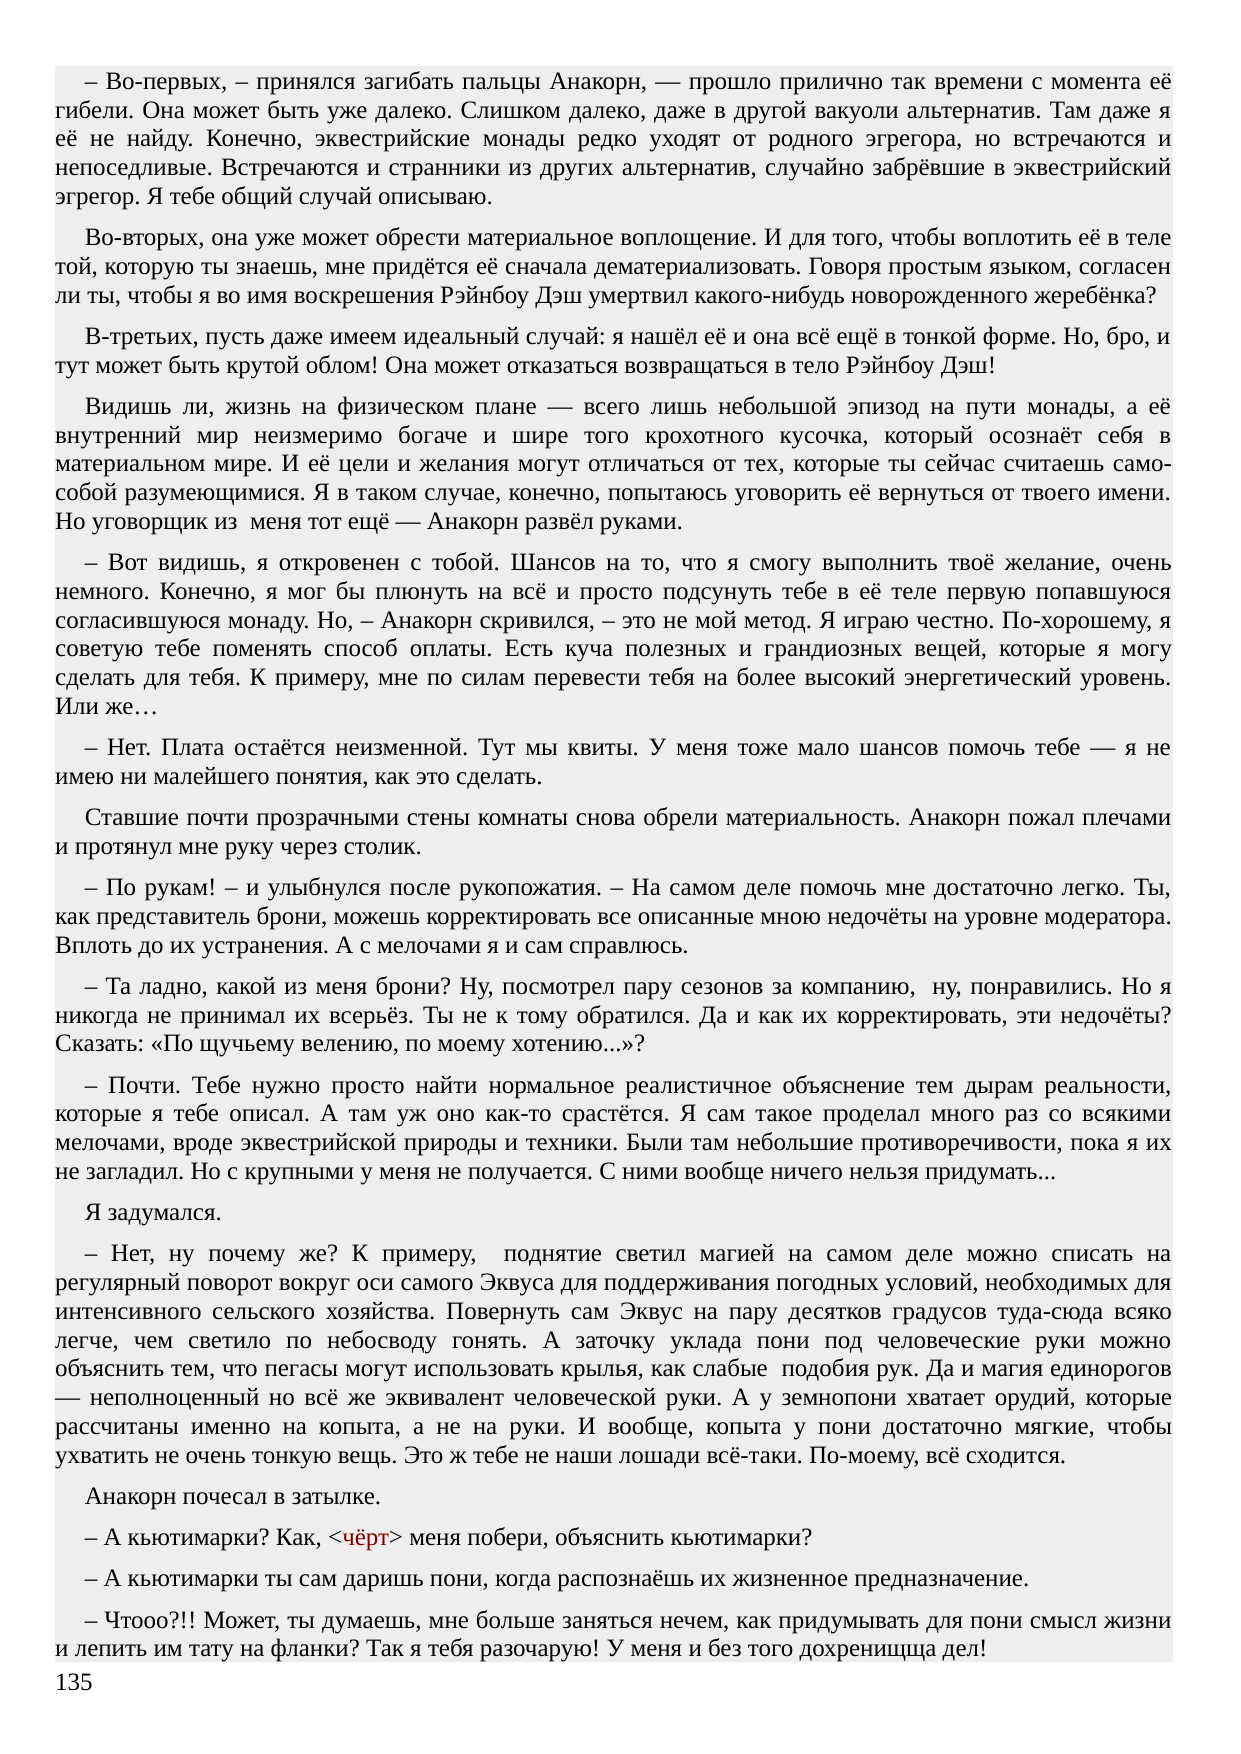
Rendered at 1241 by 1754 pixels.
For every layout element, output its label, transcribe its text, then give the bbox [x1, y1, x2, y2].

text Во-вторых, она уже может обрести материальное воплощение. И для того, чтобы воплотить её в теле той, которую ты знаешь, мне придётся её сначала дематериализовать. Говоря простым языком, согласен ли ты, чтобы я во имя воскрешения Рэйнбоу Дэш умертвил какого-нибудь новорожденного жеребёнка? [55, 222, 1173, 308]
text – А кьютимарки? Как, <чёрт> меня побери, объяснить кьютимарки? [55, 1522, 1173, 1551]
text – Вот видишь, я откровенен с тобой. Шансов на то, что я смогу выполнить твоё желание, очень немного. Конечно, я мог бы плюнуть на всё и просто подсунуть тебе в её теле первую попавшуюся согласившуюся монаду. Но, – Анакорн скривился, – это не мой метод. Я играю честно. По-хорошему, я советую тебе поменять способ оплаты. Есть куча полезных и грандиозных вещей, которые я могу сделать для тебя. К примеру, мне по силам перевести тебя на более высокий энергетический уровень. Или же… [55, 547, 1173, 720]
text – А кьютимарки ты сам даришь пони, когда распознаёшь их жизненное предназначение. [55, 1563, 1173, 1592]
text – Нет. Плата остаётся неизменной. Тут мы квиты. У меня тоже мало шансов помочь тебе — я не имею ни малейшего понятия, как это сделать. [55, 732, 1173, 790]
text – Чтооо?!! Может, ты думаешь, мне больше заняться нечем, как придумывать для пони смысл жизни и лепить им тату на фланки? Так я тебя разочарую! У меня и без того дохренищща дел! [55, 1605, 1173, 1662]
text – Почти. Тебе нужно просто найти нормальное реалистичное объяснение тем дырам реальности, которые я тебе описал. А там уж оно как-то срастётся. Я сам такое проделал много раз со всякими мелочами, вроде эквестрийской природы и техники. Были там небольшие противоречивости, пока я их не загладил. Но с крупными у меня не получается. С ними вообще ничего нельзя придумать... [55, 1070, 1173, 1185]
text В-третьих, пусть даже имеем идеальный случай: я нашёл её и она всё ещё в тонкой форме. Но, бро, и тут может быть крутой облом! Она может отказаться возвращаться в тело Рэйнбоу Дэш! [55, 321, 1173, 378]
text Я задумался. [55, 1197, 1173, 1226]
text – Нет, ну почему же? К примеру, поднятие светил магией на самом деле можно списать на регулярный поворот вокруг оси самого Эквуса для поддерживания погодных условий, необходимых для интенсивного сельского хозяйства. Повернуть сам Эквус на пару десятков градусов туда-сюда всяко легче, чем светило по небосводу гонять. А заточку уклада пони под человеческие руки можно объяснить тем, что пегасы могут использовать крылья, как слабые подобия рук. Да и магия единорогов — неполноценный но всё же эквивалент человеческой руки. А у земнопони хватает орудий, которые рассчитаны именно на копыта, а не на руки. И вообще, копыта у пони достаточно мягкие, чтобы ухватить не очень тонкую вещь. Это ж тебе не наши лошади всё-таки. По-моему, всё сходится. [55, 1238, 1173, 1468]
text Анакорн почесал в затылке. [55, 1481, 1173, 1510]
text – По рукам! – и улыбнулся после рукопожатия. – На самом деле помочь мне достаточно легко. Ты, как представитель брони, можешь корректировать все описанные мною недочёты на уровне модератора. Вплоть до их устранения. А с мелочами я и сам справлюсь. [55, 872, 1173, 958]
text – Та ладно, какой из меня брони? Ну, посмотрел пару сезонов за компанию, ну, понравились. Но я никогда не принимал их всерьёз. Ты не к тому обратился. Да и как их корректировать, эти недочёты? Сказать: «По щучьему велению, по моему хотению...»? [55, 971, 1173, 1057]
text – Во-первых, – принялся загибать пальцы Анакорн, — прошло прилично так времени с момента её гибели. Она может быть уже далеко. Слишком далеко, даже в другой вакуоли альтернатив. Там даже я её не найду. Конечно, эквестрийские монады редко уходят от родного эгрегора, но встречаются и непоседливые. Встречаются и странники из других альтернатив, случайно забрёвшие в эквестрийский эгрегор. Я тебе общий случай описываю. [55, 66, 1173, 210]
text Ставшие почти прозрачными стены комнаты снова обрели материальность. Анакорн пожал плечами и протянул мне руку через столик. [55, 802, 1173, 860]
text Видишь ли, жизнь на физическом плане — всего лишь небольшой эпизод на пути монады, а её внутренний мир неизмеримо богаче и шире того крохотного кусочка, который осознаёт себя в материальном мире. И её цели и желания могут отличаться от тех, которые ты сейчас считаешь само-собой разумеющимися. Я в таком случае, конечно, попытаюсь уговорить её вернуться от твоего имени. Но уговорщик из меня тот ещё — Анакорн развёл руками. [55, 391, 1173, 535]
